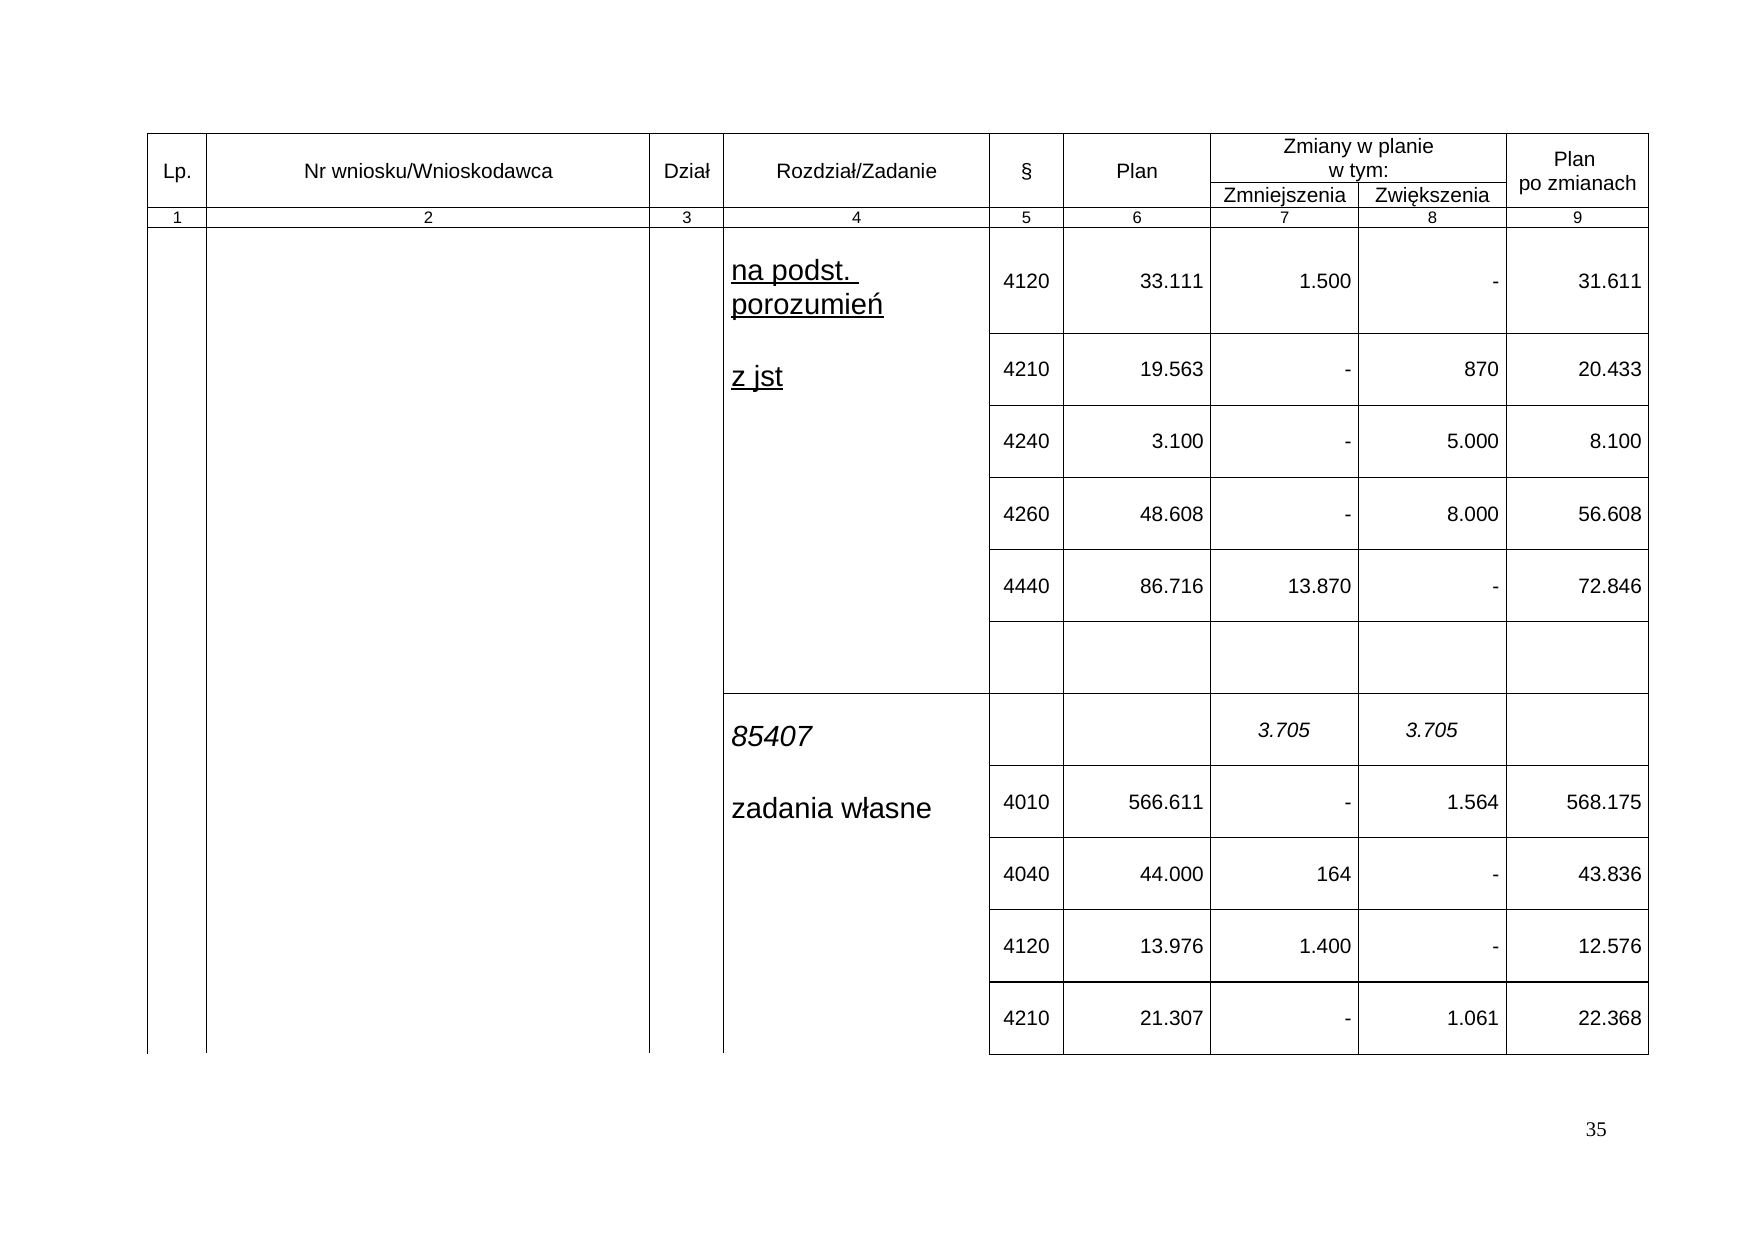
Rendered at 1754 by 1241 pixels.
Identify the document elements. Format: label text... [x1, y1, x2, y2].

table_cell [1211, 622, 1358, 693]
table_cell 4120 [990, 228, 1063, 333]
table_cell 4440 [990, 550, 1063, 621]
table_cell 3 [650, 208, 723, 227]
table_cell [724, 981, 989, 1053]
table_header Plan [1064, 134, 1210, 207]
table_cell - [1359, 910, 1506, 981]
table_cell [148, 621, 206, 693]
table_cell [650, 621, 723, 693]
table_cell [650, 909, 723, 981]
table_cell [207, 477, 649, 549]
table_cell 566.611 [1064, 766, 1210, 837]
table_cell 31.611 [1507, 228, 1648, 333]
table_cell 44.000 [1064, 838, 1210, 909]
table_cell 56.608 [1507, 478, 1648, 549]
table_cell Zmniejszenia [1211, 183, 1358, 207]
table_cell 6 [1064, 208, 1210, 227]
table_cell 4040 [990, 838, 1063, 909]
table_cell [650, 477, 723, 549]
table_cell [148, 228, 206, 333]
table_cell [148, 549, 206, 621]
table_cell 4240 [990, 406, 1063, 477]
table_cell na podst. porozumień [724, 228, 989, 333]
table_cell [650, 693, 723, 765]
table_cell 8.000 [1359, 478, 1506, 549]
table_cell 7 [1211, 208, 1358, 227]
table_cell 21.307 [1064, 983, 1210, 1053]
table_cell [207, 549, 649, 621]
table_cell [1064, 694, 1210, 765]
table_cell 568.175 [1507, 766, 1648, 837]
table_cell 4010 [990, 766, 1063, 837]
table_cell [990, 622, 1063, 693]
table_cell 48.608 [1064, 478, 1210, 549]
table_cell [650, 228, 723, 333]
table_cell 13.870 [1211, 550, 1358, 621]
table_cell [650, 837, 723, 909]
table_cell 4210 [990, 334, 1063, 405]
table_cell 1.400 [1211, 910, 1358, 981]
table_cell - [1359, 550, 1506, 621]
table_cell [650, 765, 723, 837]
table_cell 12.576 [1507, 910, 1648, 981]
table_cell 4120 [990, 910, 1063, 981]
table_cell [724, 621, 989, 693]
table_cell 1.564 [1359, 766, 1506, 837]
table_cell [207, 621, 649, 693]
table_header Rozdział/Zadanie [724, 134, 989, 207]
table_cell [724, 477, 989, 549]
table_cell 3.705 [1359, 694, 1506, 765]
table_cell 5.000 [1359, 406, 1506, 477]
table_cell [207, 981, 649, 1053]
table_cell - [1211, 334, 1358, 405]
table_cell Zwiększenia [1359, 183, 1506, 207]
table_cell zadania własne [724, 765, 989, 837]
table_header Nr wniosku/Wnioskodawca [207, 134, 649, 207]
table_cell - [1211, 983, 1358, 1053]
table_header § [990, 134, 1063, 207]
table_cell 13.976 [1064, 910, 1210, 981]
table_cell [724, 909, 989, 981]
table_cell [207, 909, 649, 981]
table_cell [724, 837, 989, 909]
table_cell [148, 477, 206, 549]
table_cell 3.705 [1211, 694, 1358, 765]
table_cell [148, 981, 206, 1053]
table_cell [650, 981, 723, 1053]
table_cell 72.846 [1507, 550, 1648, 621]
table_cell [148, 765, 206, 837]
table_cell [148, 405, 206, 477]
table_cell [724, 549, 989, 621]
table_cell [148, 909, 206, 981]
table_cell 8.100 [1507, 406, 1648, 477]
table_cell 1 [148, 208, 206, 227]
table_cell 4 [724, 208, 989, 227]
table_cell [207, 405, 649, 477]
table_cell 8 [1359, 208, 1506, 227]
table_cell 86.716 [1064, 550, 1210, 621]
table_cell [207, 765, 649, 837]
table_cell [650, 405, 723, 477]
table_cell 22.368 [1507, 983, 1648, 1053]
table_cell 3.100 [1064, 406, 1210, 477]
table_cell - [1359, 838, 1506, 909]
table_cell 9 [1507, 208, 1648, 227]
table_cell [990, 694, 1063, 765]
table_cell - [1211, 478, 1358, 549]
table_cell [148, 837, 206, 909]
table_header Lp. [148, 134, 206, 207]
table_cell [650, 549, 723, 621]
table_cell [1507, 694, 1648, 765]
table_cell 870 [1359, 334, 1506, 405]
table_cell 2 [207, 208, 649, 227]
table_cell 85407 [724, 694, 989, 765]
table_cell [207, 333, 649, 405]
table_cell - [1211, 766, 1358, 837]
table_header Plan po zmianach [1507, 134, 1648, 207]
table_cell 1.061 [1359, 983, 1506, 1053]
table_cell [148, 693, 206, 765]
table_cell 1.500 [1211, 228, 1358, 333]
table_cell z jst [724, 333, 989, 405]
table_cell [207, 693, 649, 765]
table_cell 33.111 [1064, 228, 1210, 333]
table_cell - [1359, 228, 1506, 333]
table_header Dział [650, 134, 723, 207]
table_cell 19.563 [1064, 334, 1210, 405]
table_cell 20.433 [1507, 334, 1648, 405]
table_cell [1359, 622, 1506, 693]
table_cell 4260 [990, 478, 1063, 549]
table_cell [207, 228, 649, 333]
table_cell - [1211, 406, 1358, 477]
table_cell [724, 405, 989, 477]
table_cell 43.836 [1507, 838, 1648, 909]
table_cell [1507, 622, 1648, 693]
table_cell [650, 333, 723, 405]
table_header Zmiany w planie w tym: [1211, 134, 1506, 182]
table_cell [1064, 622, 1210, 693]
table_cell [207, 837, 649, 909]
table_cell 5 [990, 208, 1063, 227]
table_cell [148, 333, 206, 405]
table_cell 164 [1211, 838, 1358, 909]
table_cell 4210 [990, 983, 1063, 1053]
